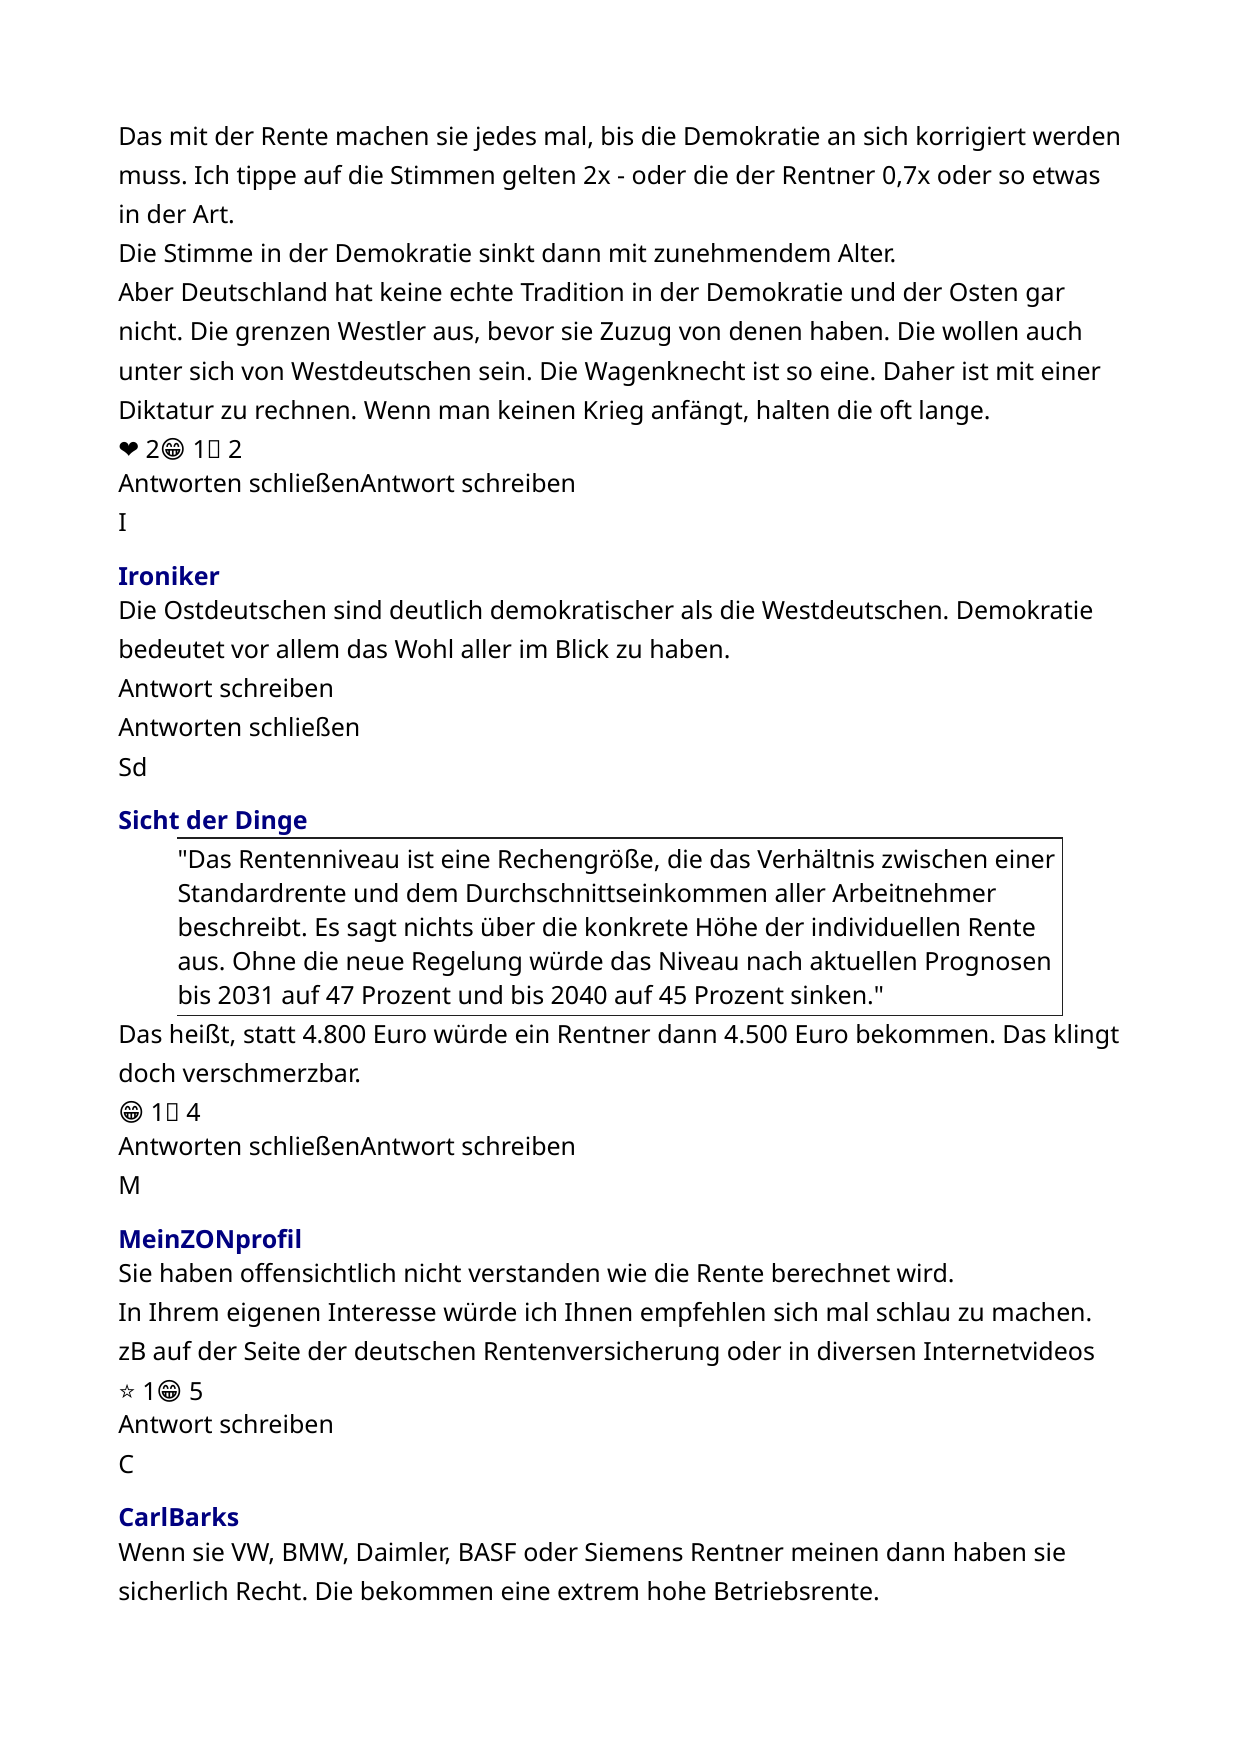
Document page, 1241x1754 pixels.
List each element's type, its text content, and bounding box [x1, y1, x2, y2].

text "Das Rentenniveau ist eine Rechengröße, die das Verhältnis zwischen einer Standardrente und dem Durchschnittseinkommen aller Arbeitnehmer beschreibt. Es sagt nichts über die konkrete Höhe der individuellen Rente aus. Ohne die neue Regelung würde das Niveau nach aktuellen Prognosen bis 2031 auf 47 Prozent und bis 2040 auf 45 Prozent sinken." [177, 839, 1062, 1015]
text Antworten schließenAntwort schreiben [118, 466, 1122, 499]
subtitle CarlBarks [118, 1500, 1122, 1534]
subtitle MeinZONprofil [118, 1222, 1122, 1256]
text In Ihrem eigenen Interesse würde ich Ihnen empfehlen sich mal schlau zu machen. zB auf der Seite der deutschen Rentenversicherung oder in diversen Internetvideos [118, 1295, 1122, 1368]
text Das mit der Rente machen sie jedes mal, bis die Demokratie an sich korrigiert werden muss. Ich tippe auf die Stimmen gelten 2x - oder die der Rentner 0,7x oder so etwas in der Art. [118, 118, 1122, 231]
text 😁 1🤨 4 [118, 1094, 1122, 1129]
text Aber Deutschland hat keine echte Tradition in der Demokratie und der Osten gar nicht. Die grenzen Westler aus, bevor sie Zuzug von denen haben. Die wollen auch unter sich von Westdeutschen sein. Die Wagenknecht ist so eine. Daher ist mit einer Diktatur zu rechnen. Wenn man keinen Krieg anfängt, halten die oft lange. [118, 275, 1122, 426]
text Antwort schreiben [118, 671, 1122, 705]
text Die Stimme in der Demokratie sinkt dann mit zunehmendem Alter. [118, 236, 1122, 270]
text Sie haben offensichtlich nicht verstanden wie die Rente berechnet wird. [118, 1256, 1122, 1290]
text Wenn sie VW, BMW, Daimler, BASF oder Siemens Rentner meinen dann haben sie sicherlich Recht. Die bekommen eine extrem hohe Betriebsrente. [118, 1534, 1122, 1607]
text Sd [118, 749, 1122, 783]
text I [118, 505, 1122, 539]
text Die Ostdeutschen sind deutlich demokratischer als die Westdeutschen. Demokratie bedeutet vor allem das Wohl aller im Blick zu haben. [118, 592, 1122, 666]
text Das heißt, statt 4.800 Euro würde ein Rentner dann 4.500 Euro bekommen. Das klingt doch verschmerzbar. [118, 1016, 1122, 1089]
text Antworten schließen [118, 710, 1122, 744]
subtitle Ironiker [118, 558, 1122, 592]
text Antwort schreiben [118, 1407, 1122, 1441]
subtitle Sicht der Dinge [118, 803, 1122, 837]
text Antworten schließenAntwort schreiben [118, 1129, 1122, 1163]
text C [118, 1446, 1122, 1480]
text ⭐️ 1😁 5 [118, 1373, 1122, 1407]
text ❤️ 2😁 1🙁 2 [118, 431, 1122, 466]
text M [118, 1168, 1122, 1202]
